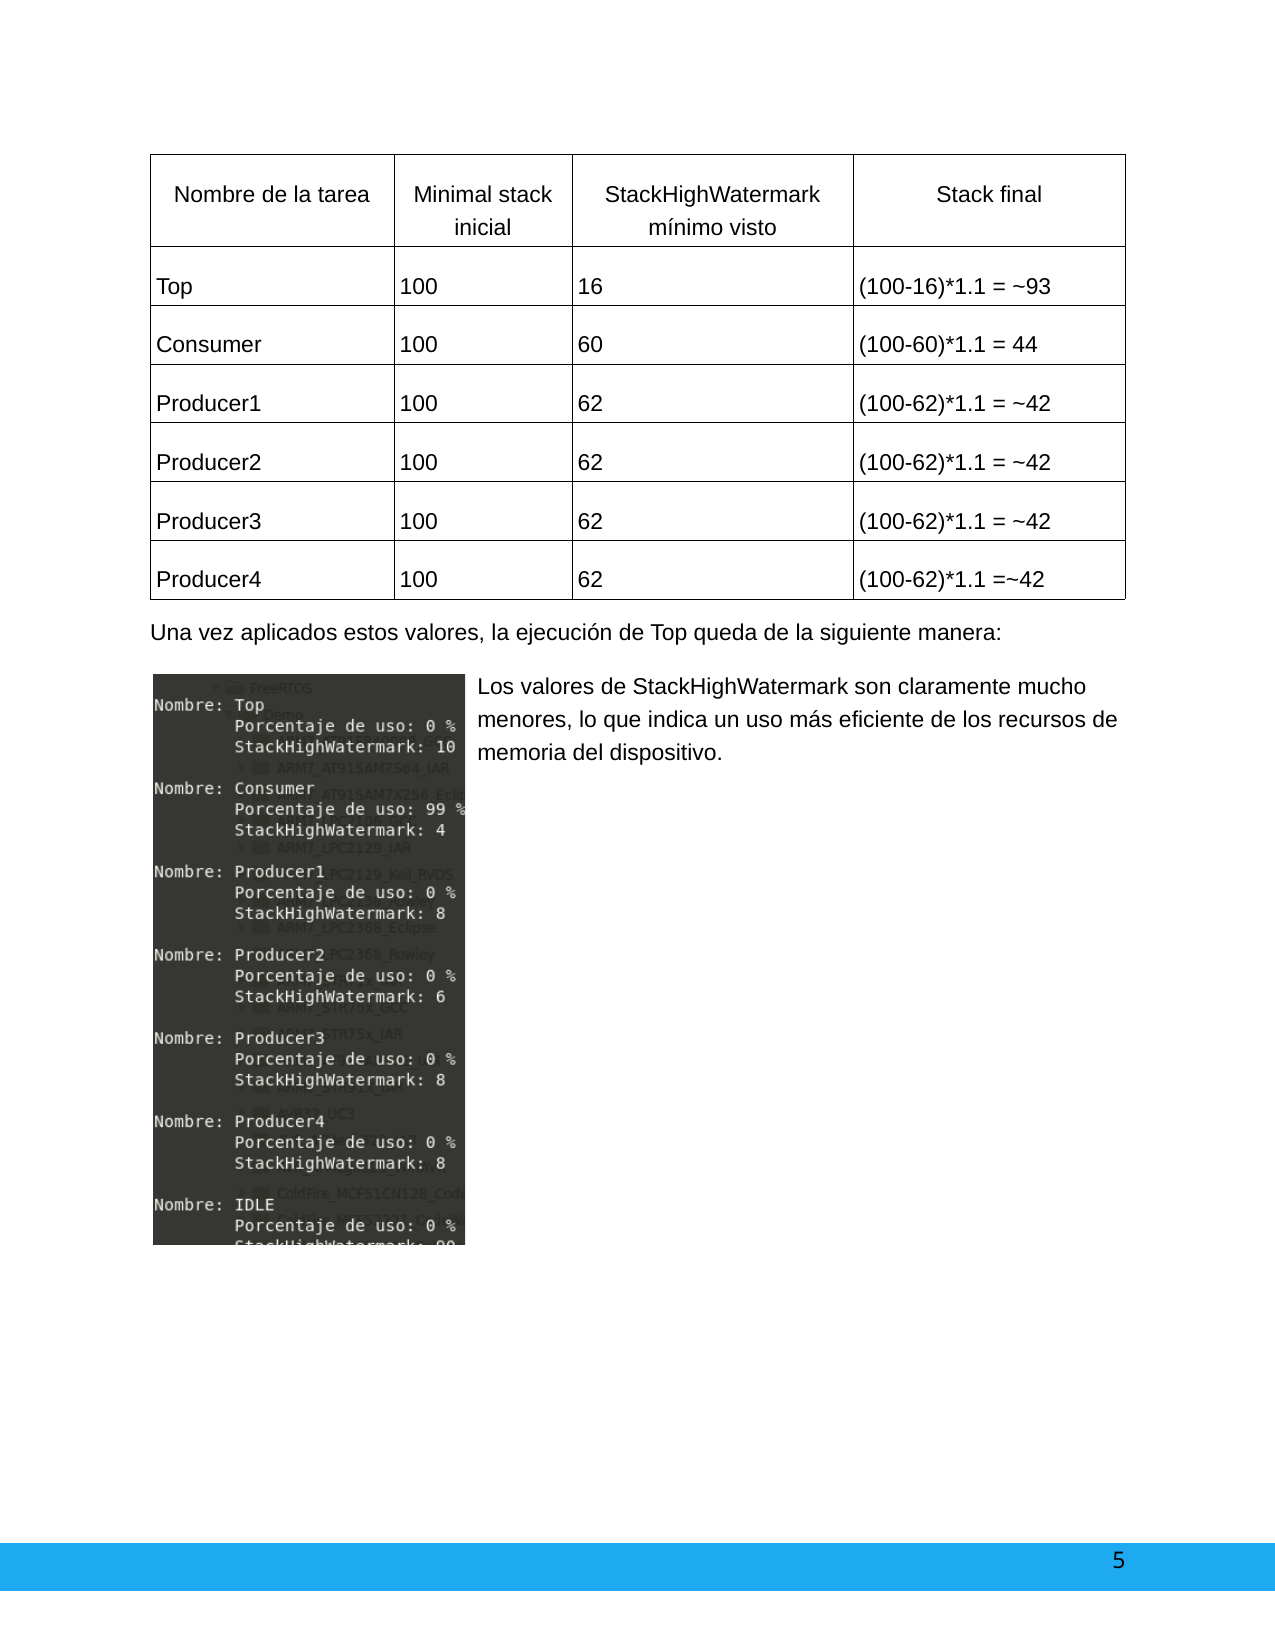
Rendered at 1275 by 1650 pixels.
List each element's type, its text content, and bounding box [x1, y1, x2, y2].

table_header StackHighWatermark mínimo visto [573, 155, 853, 246]
table_cell (100-16)*1.1 = ~93 [854, 247, 1125, 305]
table_cell Producer3 [151, 482, 394, 540]
text Los valores de StackHighWatermark son claramente mucho menores, lo que indica un uso más eficiente de los recursos de memoria del dispositivo. [150, 673, 1125, 765]
table_cell 62 [573, 541, 853, 598]
table_cell (100-62)*1.1 =~42 [854, 541, 1125, 598]
table_cell (100-62)*1.1 = ~42 [854, 423, 1125, 481]
table_cell 60 [573, 306, 853, 363]
table_header Nombre de la tarea [151, 155, 394, 246]
table_cell 100 [395, 423, 572, 481]
table_cell Top [151, 247, 394, 305]
table_header Stack final [854, 155, 1125, 246]
table_cell Producer4 [151, 541, 394, 598]
table_cell 100 [395, 306, 572, 363]
table_cell Producer2 [151, 423, 394, 481]
table_cell Producer1 [151, 365, 394, 422]
table_cell 100 [395, 247, 572, 305]
text Una vez aplicados estos valores, la ejecución de Top queda de la siguiente manera: [150, 619, 1125, 646]
picture [153, 674, 465, 1245]
table_cell 100 [395, 365, 572, 422]
picture [0, 1543, 1275, 1591]
table_cell (100-62)*1.1 = ~42 [854, 365, 1125, 422]
table_cell (100-60)*1.1 = 44 [854, 306, 1125, 363]
table_cell Consumer [151, 306, 394, 363]
table_cell 62 [573, 423, 853, 481]
table_cell (100-62)*1.1 = ~42 [854, 482, 1125, 540]
table_header Minimal stack inicial [395, 155, 572, 246]
table_cell 62 [573, 482, 853, 540]
table_cell 62 [573, 365, 853, 422]
table_cell 100 [395, 482, 572, 540]
table_cell 100 [395, 541, 572, 598]
table_cell 16 [573, 247, 853, 305]
